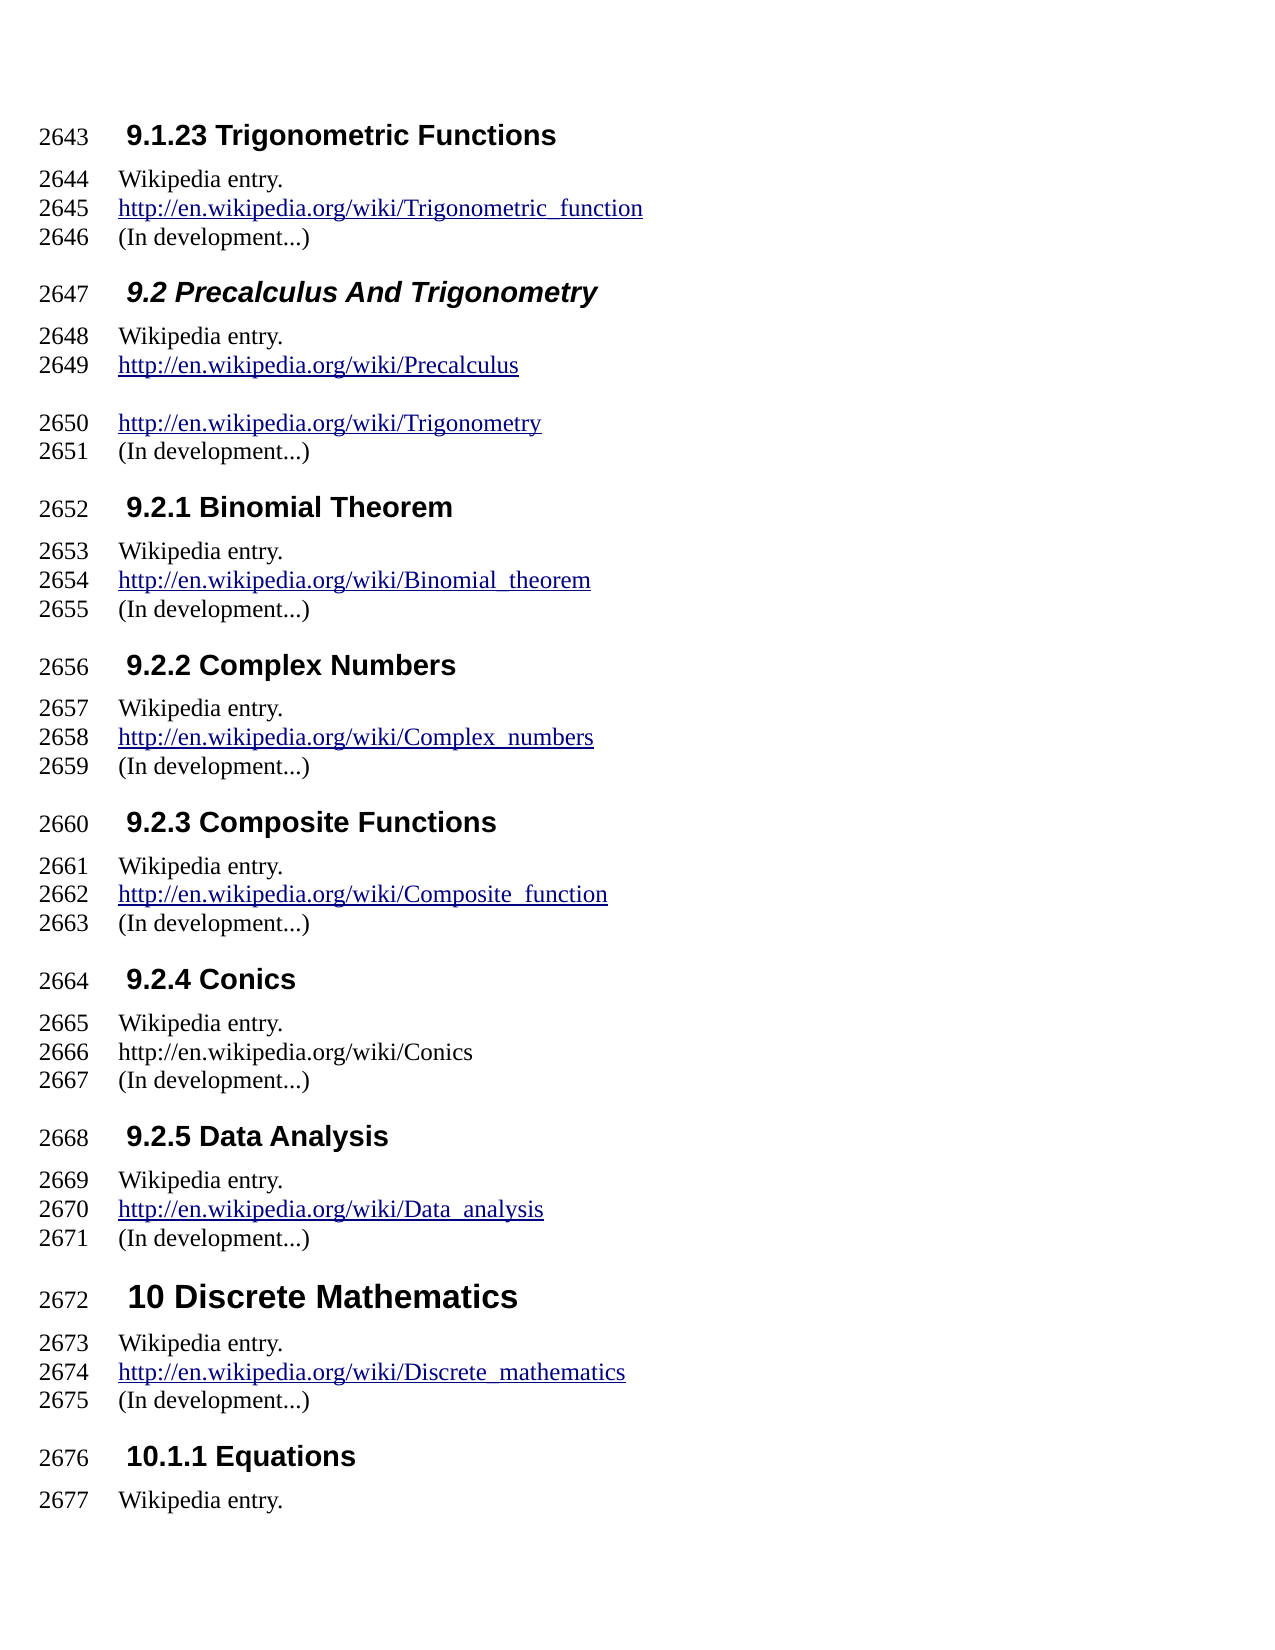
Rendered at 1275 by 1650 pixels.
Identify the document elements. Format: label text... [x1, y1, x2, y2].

text http://en.wikipedia.org/wiki/Trigonometry [118, 408, 1157, 436]
text http://en.wikipedia.org/wiki/Conics [118, 1037, 1157, 1066]
text Wikipedia entry. [118, 536, 1157, 565]
text http://en.wikipedia.org/wiki/Binomial_theorem [118, 565, 1157, 594]
subtitle 9.2.1 Binomial Theorem [118, 490, 1157, 524]
text (In development...) [118, 1385, 1157, 1414]
text (In development...) [118, 751, 1157, 780]
subtitle 9.2.4 Conics [118, 962, 1157, 996]
subtitle 9.2.5 Data Analysis [118, 1119, 1157, 1153]
text (In development...) [118, 1066, 1157, 1094]
text Wikipedia entry. [118, 1485, 1157, 1514]
subtitle 9.1.23 Trigonometric Functions [118, 118, 1157, 152]
text http://en.wikipedia.org/wiki/Data_analysis [118, 1194, 1157, 1223]
text Wikipedia entry. [118, 164, 1157, 193]
subtitle 9.2 Precalculus And Trigonometry [118, 275, 1157, 309]
text (In development...) [118, 908, 1157, 937]
text http://en.wikipedia.org/wiki/Discrete_mathematics [118, 1357, 1157, 1385]
text (In development...) [118, 594, 1157, 622]
text (In development...) [118, 222, 1157, 250]
text (In development...) [118, 436, 1157, 465]
subtitle 10 Discrete Mathematics [118, 1277, 1157, 1315]
text (In development...) [118, 1223, 1157, 1252]
subtitle 9.2.2 Complex Numbers [118, 647, 1157, 681]
text http://en.wikipedia.org/wiki/Complex_numbers [118, 722, 1157, 751]
text Wikipedia entry. [118, 1328, 1157, 1357]
text http://en.wikipedia.org/wiki/Composite_function [118, 879, 1157, 908]
text http://en.wikipedia.org/wiki/Trigonometric_function [118, 193, 1157, 222]
text Wikipedia entry. [118, 321, 1157, 350]
text Wikipedia entry. [118, 1008, 1157, 1037]
text Wikipedia entry. [118, 851, 1157, 879]
text Wikipedia entry. [118, 693, 1157, 722]
subtitle 9.2.3 Composite Functions [118, 805, 1157, 838]
text Wikipedia entry. [118, 1165, 1157, 1194]
subtitle 10.1.1 Equations [118, 1439, 1157, 1473]
text http://en.wikipedia.org/wiki/Precalculus [118, 350, 1157, 379]
